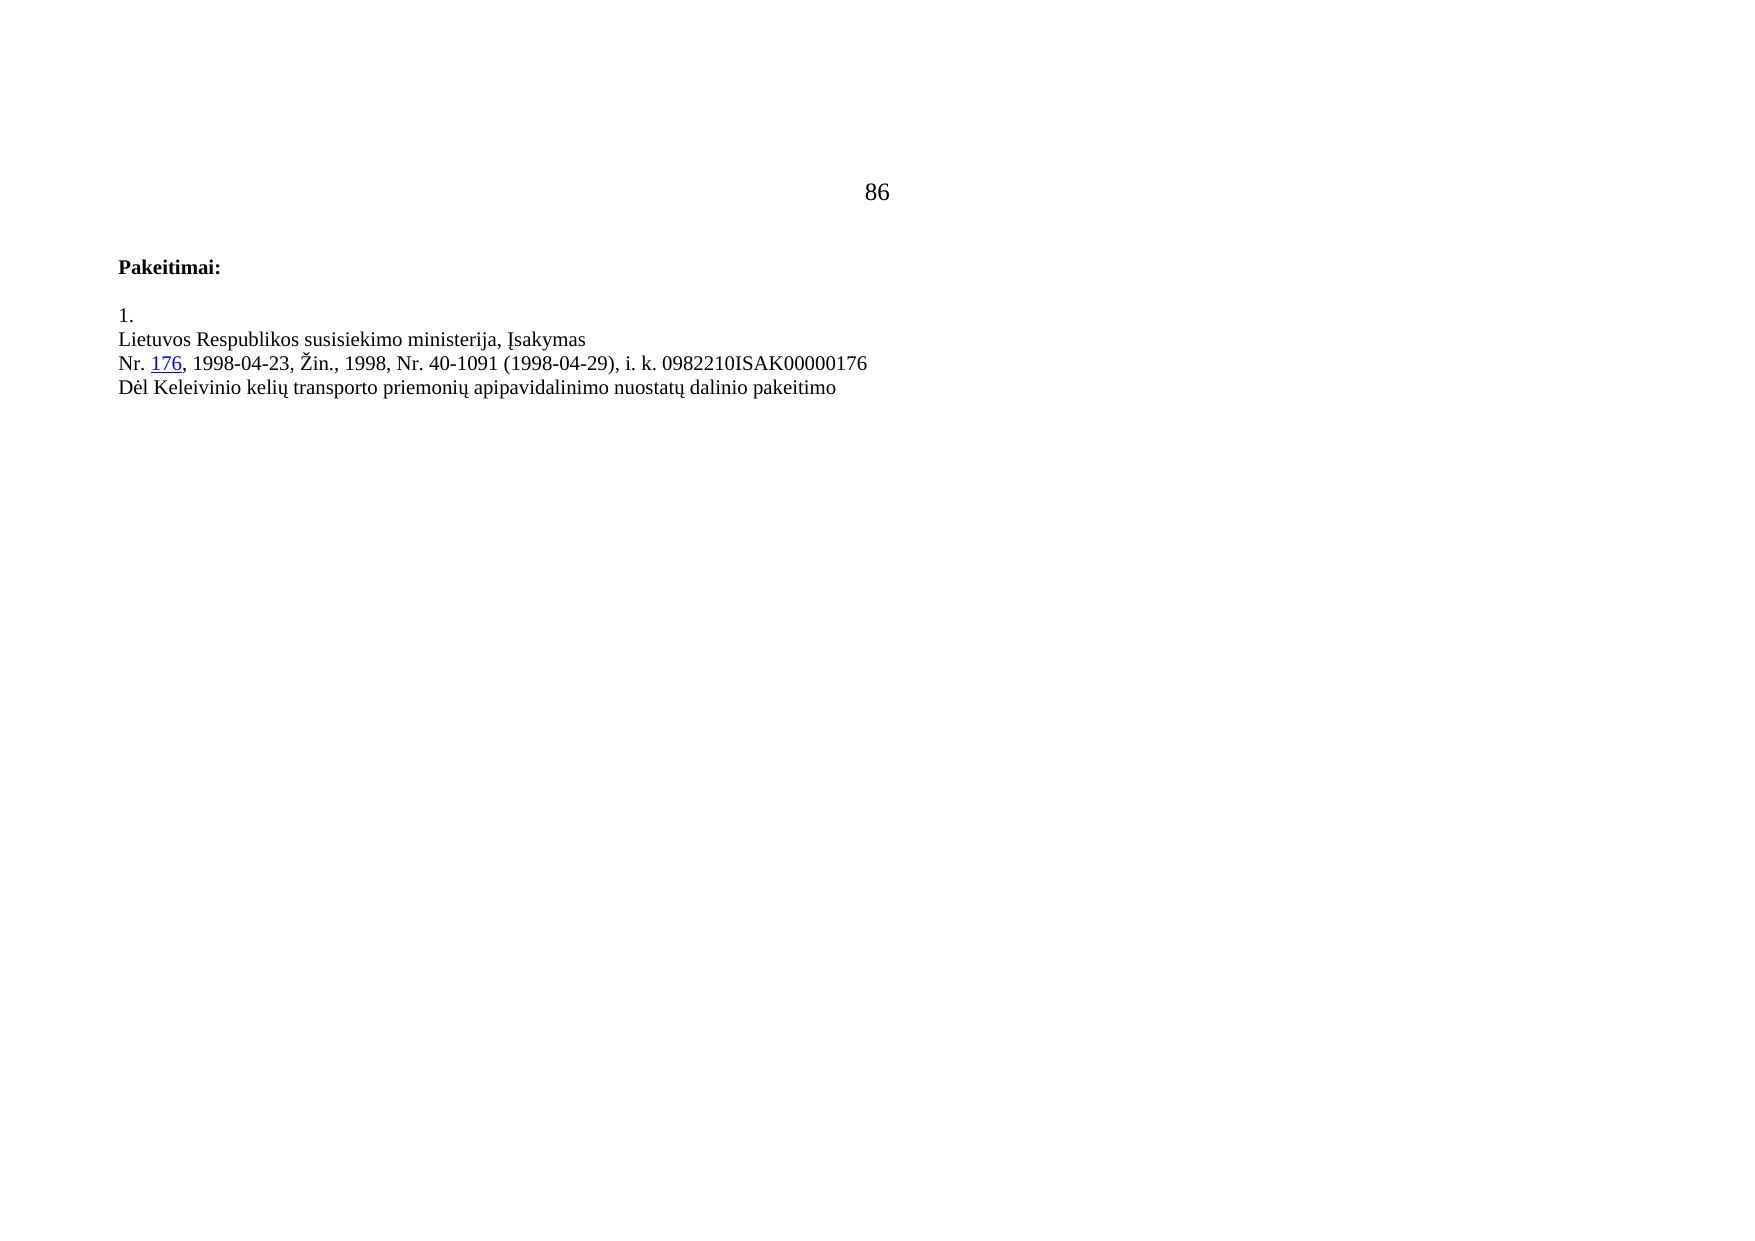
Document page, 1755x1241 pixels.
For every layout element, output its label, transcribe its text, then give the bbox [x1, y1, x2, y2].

text Lietuvos Respublikos susisiekimo ministerija, Įsakymas [118, 327, 1636, 351]
text 1. [118, 303, 1636, 327]
text Pakeitimai: [118, 255, 1636, 279]
text Dėl Keleivinio kelių transporto priemonių apipavidalinimo nuostatų dalinio pakeitimo [118, 375, 1636, 399]
text Nr. 176, 1998-04-23, Žin., 1998, Nr. 40-1091 (1998-04-29), i. k. 0982210ISAK00000176 [118, 351, 1636, 375]
